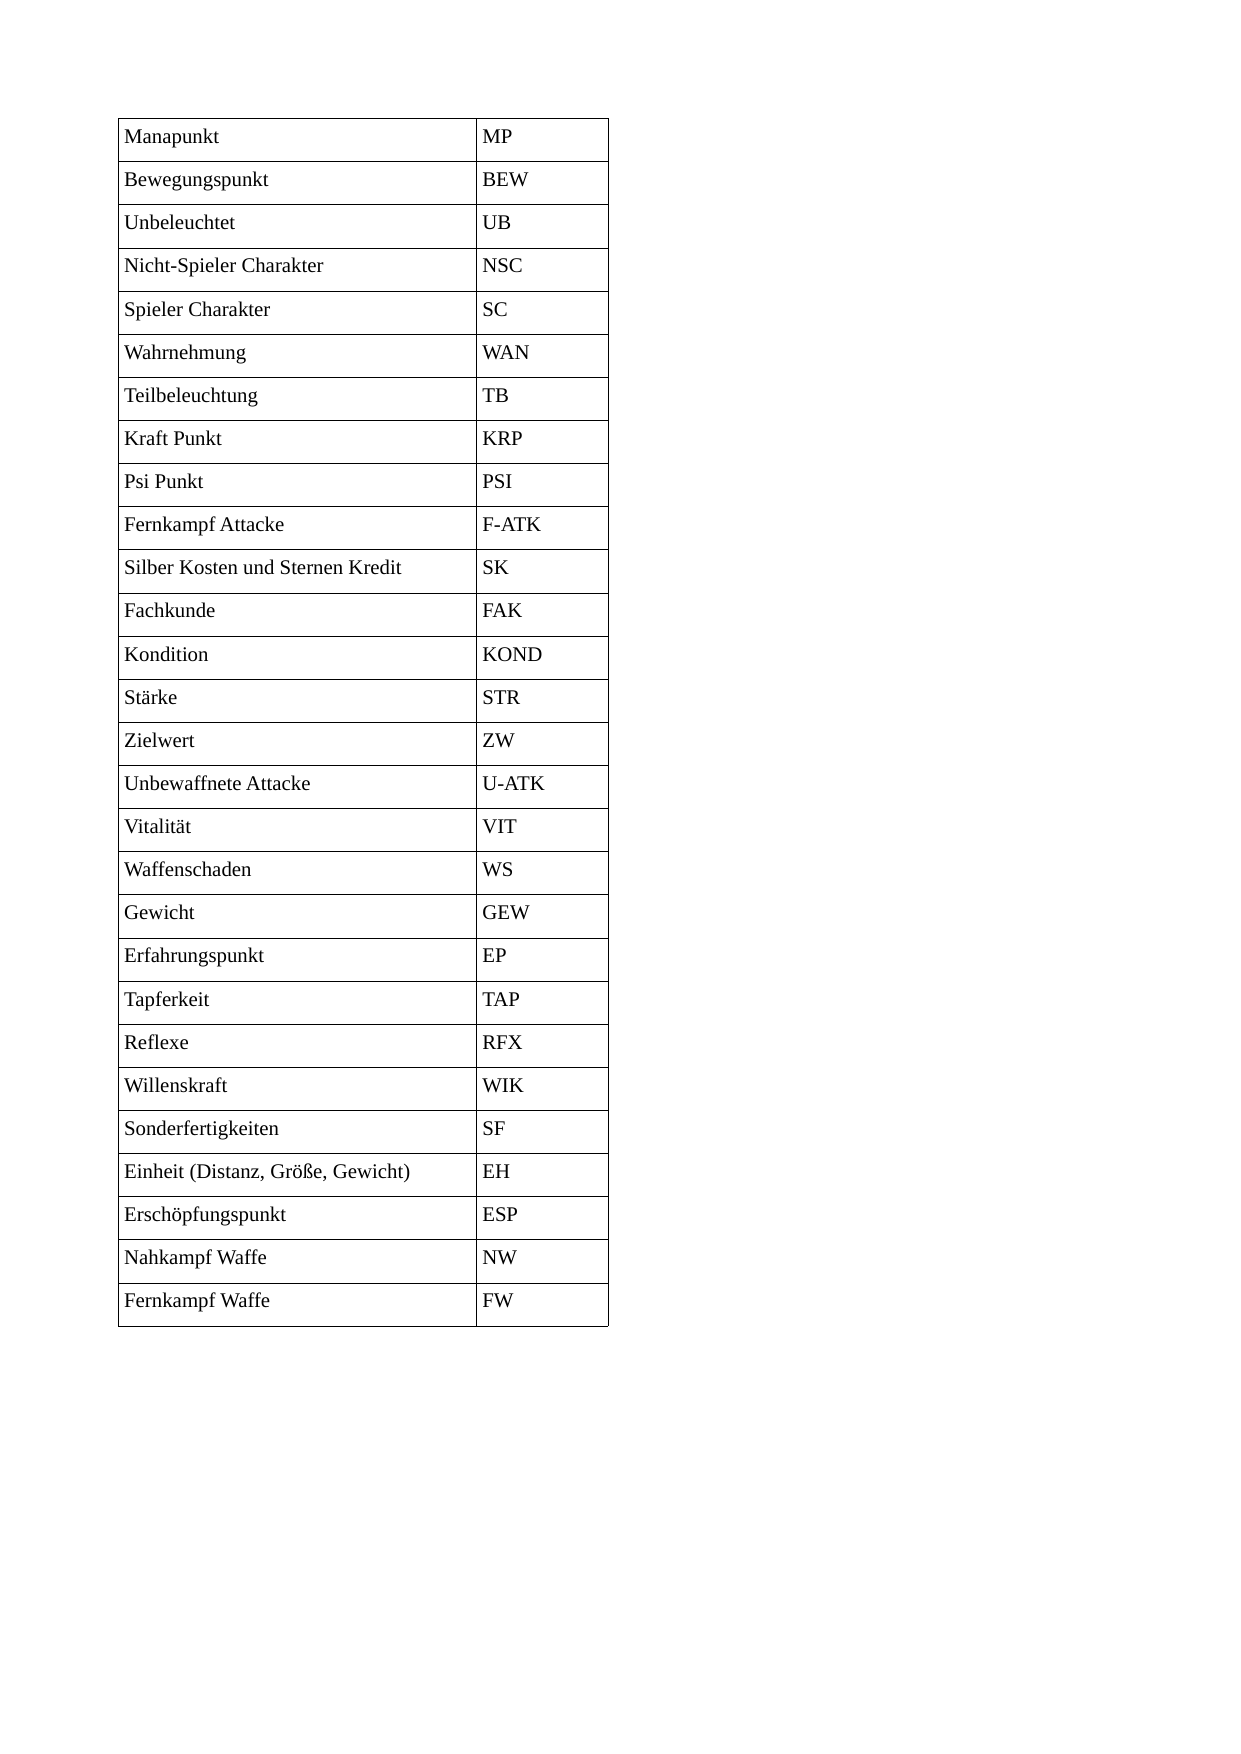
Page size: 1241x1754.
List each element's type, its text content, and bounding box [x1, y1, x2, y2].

table_cell Unbeleuchtet [119, 205, 476, 247]
table_cell Stärke [119, 680, 476, 722]
table_cell Nahkampf Waffe [119, 1240, 476, 1282]
table_cell SK [477, 550, 608, 592]
table_cell WAN [477, 335, 608, 377]
table_cell Einheit (Distanz, Größe, Gewicht) [119, 1154, 476, 1196]
table_cell Bewegungspunkt [119, 162, 476, 204]
table_cell Wahrnehmung [119, 335, 476, 377]
table_cell NSC [477, 249, 608, 291]
table_cell Reflexe [119, 1025, 476, 1067]
table_cell UB [477, 205, 608, 247]
table_cell BEW [477, 162, 608, 204]
table_cell WS [477, 852, 608, 894]
table_cell ZW [477, 723, 608, 765]
table_cell KRP [477, 421, 608, 463]
table_cell ESP [477, 1197, 608, 1239]
table_cell Manapunkt [119, 119, 476, 161]
table_cell FAK [477, 594, 608, 636]
table_cell U-ATK [477, 766, 608, 808]
table_cell GEW [477, 895, 608, 937]
table_cell STR [477, 680, 608, 722]
table_cell FW [477, 1284, 608, 1326]
table_cell TB [477, 378, 608, 420]
table_cell Kondition [119, 637, 476, 679]
table_cell Fernkampf Waffe [119, 1284, 476, 1326]
table_cell EP [477, 939, 608, 981]
table_cell WIK [477, 1068, 608, 1110]
table_cell Erschöpfungspunkt [119, 1197, 476, 1239]
table_cell KOND [477, 637, 608, 679]
table_cell Willenskraft [119, 1068, 476, 1110]
table_cell Gewicht [119, 895, 476, 937]
table_cell NW [477, 1240, 608, 1282]
table_cell MP [477, 119, 608, 161]
table_cell Erfahrungspunkt [119, 939, 476, 981]
table_cell Sonderfertigkeiten [119, 1111, 476, 1153]
table_cell Silber Kosten und Sternen Kredit [119, 550, 476, 592]
table_cell Spieler Charakter [119, 292, 476, 334]
table_cell Fernkampf Attacke [119, 507, 476, 549]
table_cell Unbewaffnete Attacke [119, 766, 476, 808]
table_cell Tapferkeit [119, 982, 476, 1024]
table_cell Psi Punkt [119, 464, 476, 506]
table_cell EH [477, 1154, 608, 1196]
table_cell Teilbeleuchtung [119, 378, 476, 420]
table_cell Vitalität [119, 809, 476, 851]
table_cell Fachkunde [119, 594, 476, 636]
table_cell Zielwert [119, 723, 476, 765]
table_cell Nicht-Spieler Charakter [119, 249, 476, 291]
table_cell TAP [477, 982, 608, 1024]
table_cell PSI [477, 464, 608, 506]
table_cell SF [477, 1111, 608, 1153]
table_cell Kraft Punkt [119, 421, 476, 463]
table_cell VIT [477, 809, 608, 851]
table_cell SC [477, 292, 608, 334]
table_cell Waffenschaden [119, 852, 476, 894]
table_cell RFX [477, 1025, 608, 1067]
table_cell F-ATK [477, 507, 608, 549]
